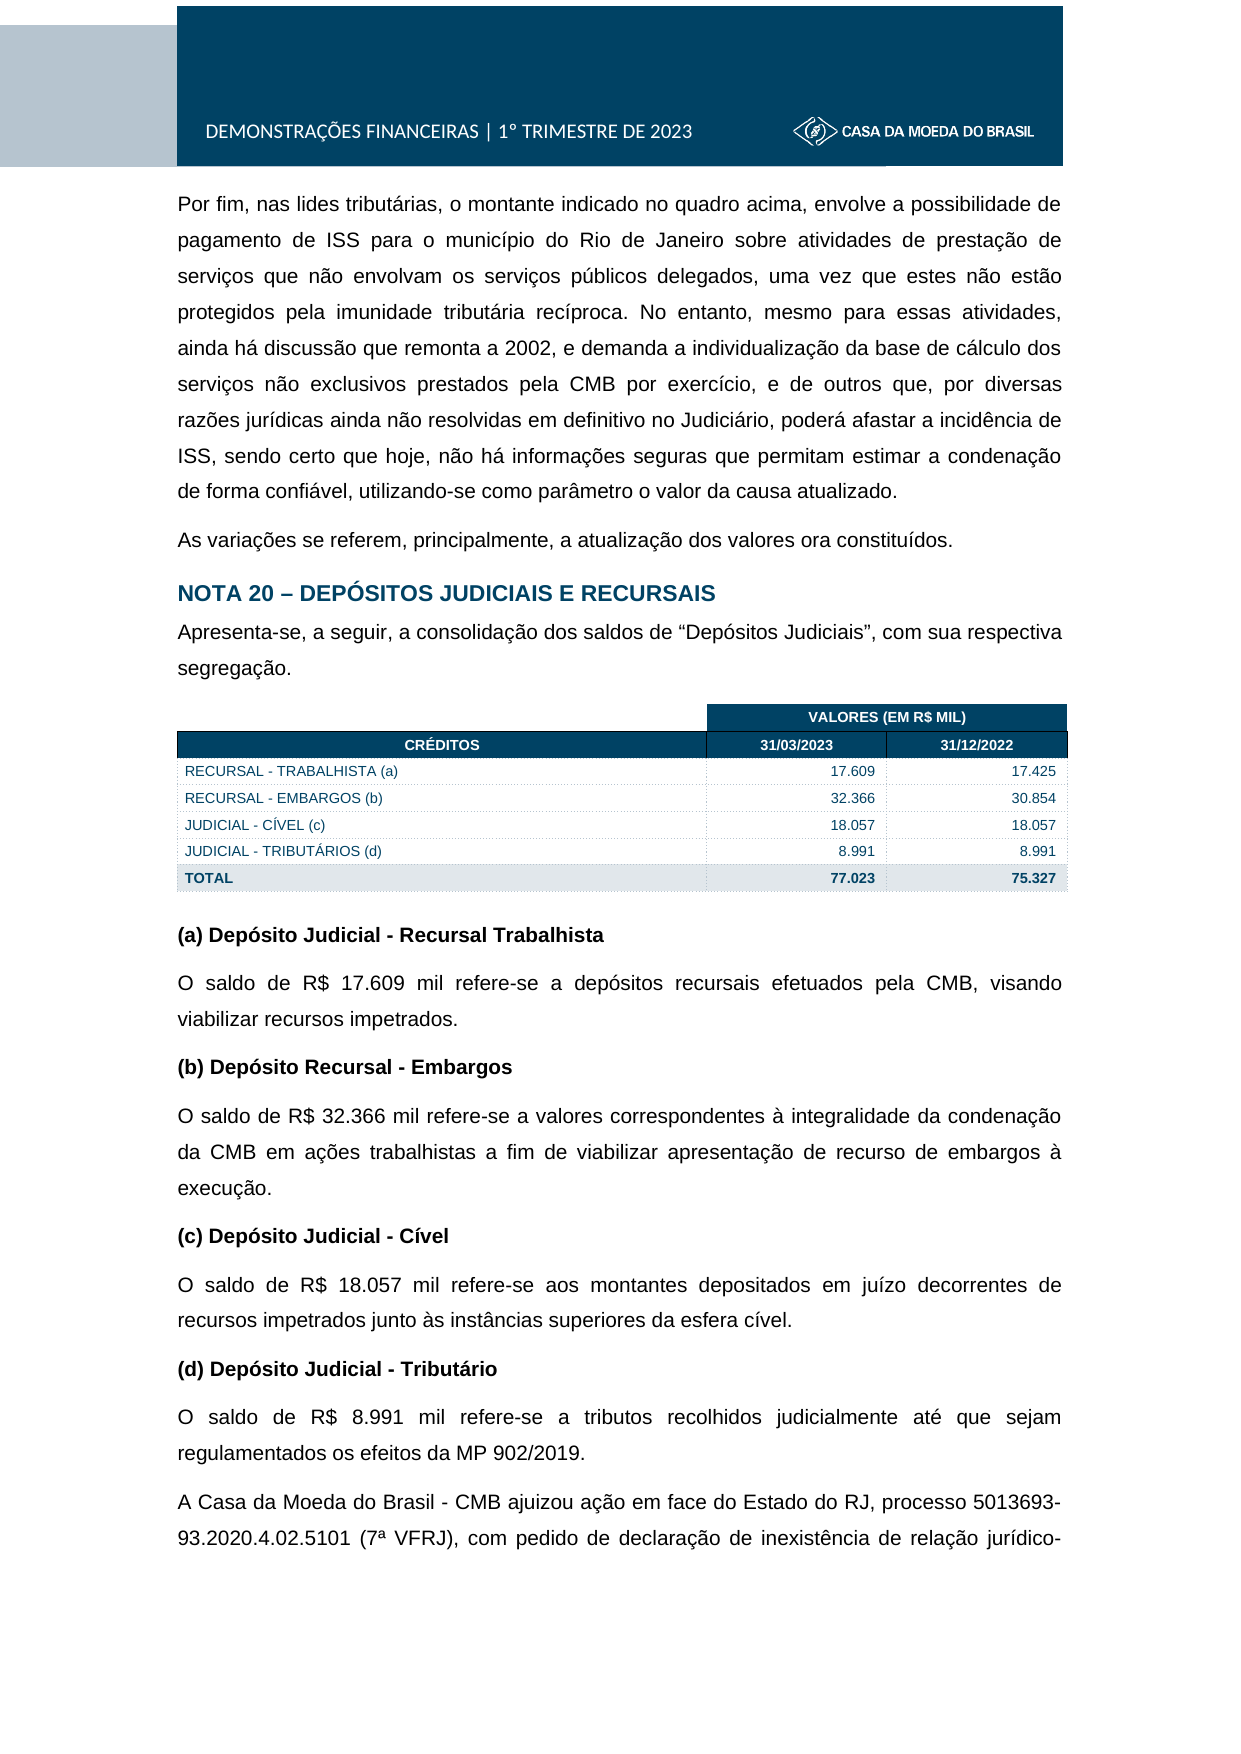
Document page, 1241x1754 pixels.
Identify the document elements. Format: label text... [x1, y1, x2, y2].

table_cell RECURSAL - TRABALHISTA (a) [177, 758, 707, 784]
table_cell 31/03/2023 [707, 732, 886, 758]
text (a) Depósito Judicial - Recursal Trabalhista [177, 922, 1063, 946]
text A Casa da Moeda do Brasil - CMB ajuizou ação em face do Estado do RJ, processo 5013693-93.2020.4.02.5101 (7ª VFRJ), com pedido de declaração de inexistência de relação jurídico- [177, 1489, 1063, 1549]
table_cell 77.023 [707, 864, 886, 891]
text As variações se referem, principalmente, a atualização dos valores ora constituídos. [177, 528, 1063, 552]
text O saldo de R$ 8.991 mil refere-se a tributos recolhidos judicialmente até que sejam regulamentados os efeitos da MP 902/2019. [177, 1405, 1063, 1465]
subtitle NOTA 20 – DEPÓSITOS JUDICIAIS E RECURSAIS [177, 580, 1063, 607]
table_cell 18.057 [707, 811, 886, 838]
table_cell 17.425 [886, 758, 1067, 784]
table_header VALORES (EM R$ MIL) [707, 704, 1067, 731]
text Apresenta-se, a seguir, a consolidação dos saldos de “Depósitos Judiciais”, com sua respectiva segregação. [177, 620, 1063, 680]
table_cell 18.057 [886, 811, 1067, 838]
text (c) Depósito Judicial - Cível [177, 1224, 1063, 1248]
text (b) Depósito Recursal - Embargos [177, 1055, 1063, 1079]
table_cell 75.327 [886, 864, 1067, 891]
table_cell 8.991 [707, 838, 886, 864]
table_cell 31/12/2022 [887, 732, 1067, 758]
table_cell RECURSAL - EMBARGOS (b) [177, 784, 707, 811]
table_cell 17.609 [707, 758, 886, 784]
table_cell JUDICIAL - TRIBUTÁRIOS (d) [177, 838, 707, 864]
text O saldo de R$ 32.366 mil refere-se a valores correspondentes à integralidade da condenação da CMB em ações trabalhistas a fim de viabilizar apresentação de recurso de embargos à execução. [177, 1104, 1063, 1199]
text Por fim, nas lides tributárias, o montante indicado no quadro acima, envolve a possibilidade de pagamento de ISS para o município do Rio de Janeiro sobre atividades de prestação de serviços que não envolvam os serviços públicos delegados, uma vez que estes não estão protegidos pela imunidade tributária recíproca. No entanto, mesmo para essas atividades, ainda há discussão que remonta a 2002, e demanda a individualização da base de cálculo dos serviços não exclusivos prestados pela CMB por exercício, e de outros que, por diversas razões jurídicas ainda não resolvidas em definitivo no Judiciário, poderá afastar a incidência de ISS, sendo certo que hoje, não há informações seguras que permitam estimar a condenação de forma confiável, utilizando-se como parâmetro o valor da causa atualizado. [177, 192, 1063, 503]
table_cell CRÉDITOS [178, 732, 706, 758]
table_cell JUDICIAL - CÍVEL (c) [177, 811, 707, 838]
text O saldo de R$ 18.057 mil refere-se aos montantes depositados em juízo decorrentes de recursos impetrados junto às instâncias superiores da esfera cível. [177, 1272, 1063, 1332]
text O saldo de R$ 17.609 mil refere-se a depósitos recursais efetuados pela CMB, visando viabilizar recursos impetrados. [177, 971, 1063, 1031]
table_cell 8.991 [886, 838, 1067, 864]
table_cell 30.854 [886, 784, 1067, 811]
table_cell 32.366 [707, 784, 886, 811]
table_cell TOTAL [177, 864, 707, 891]
text (d) Depósito Judicial - Tributário [177, 1357, 1063, 1381]
table_header [177, 704, 707, 731]
